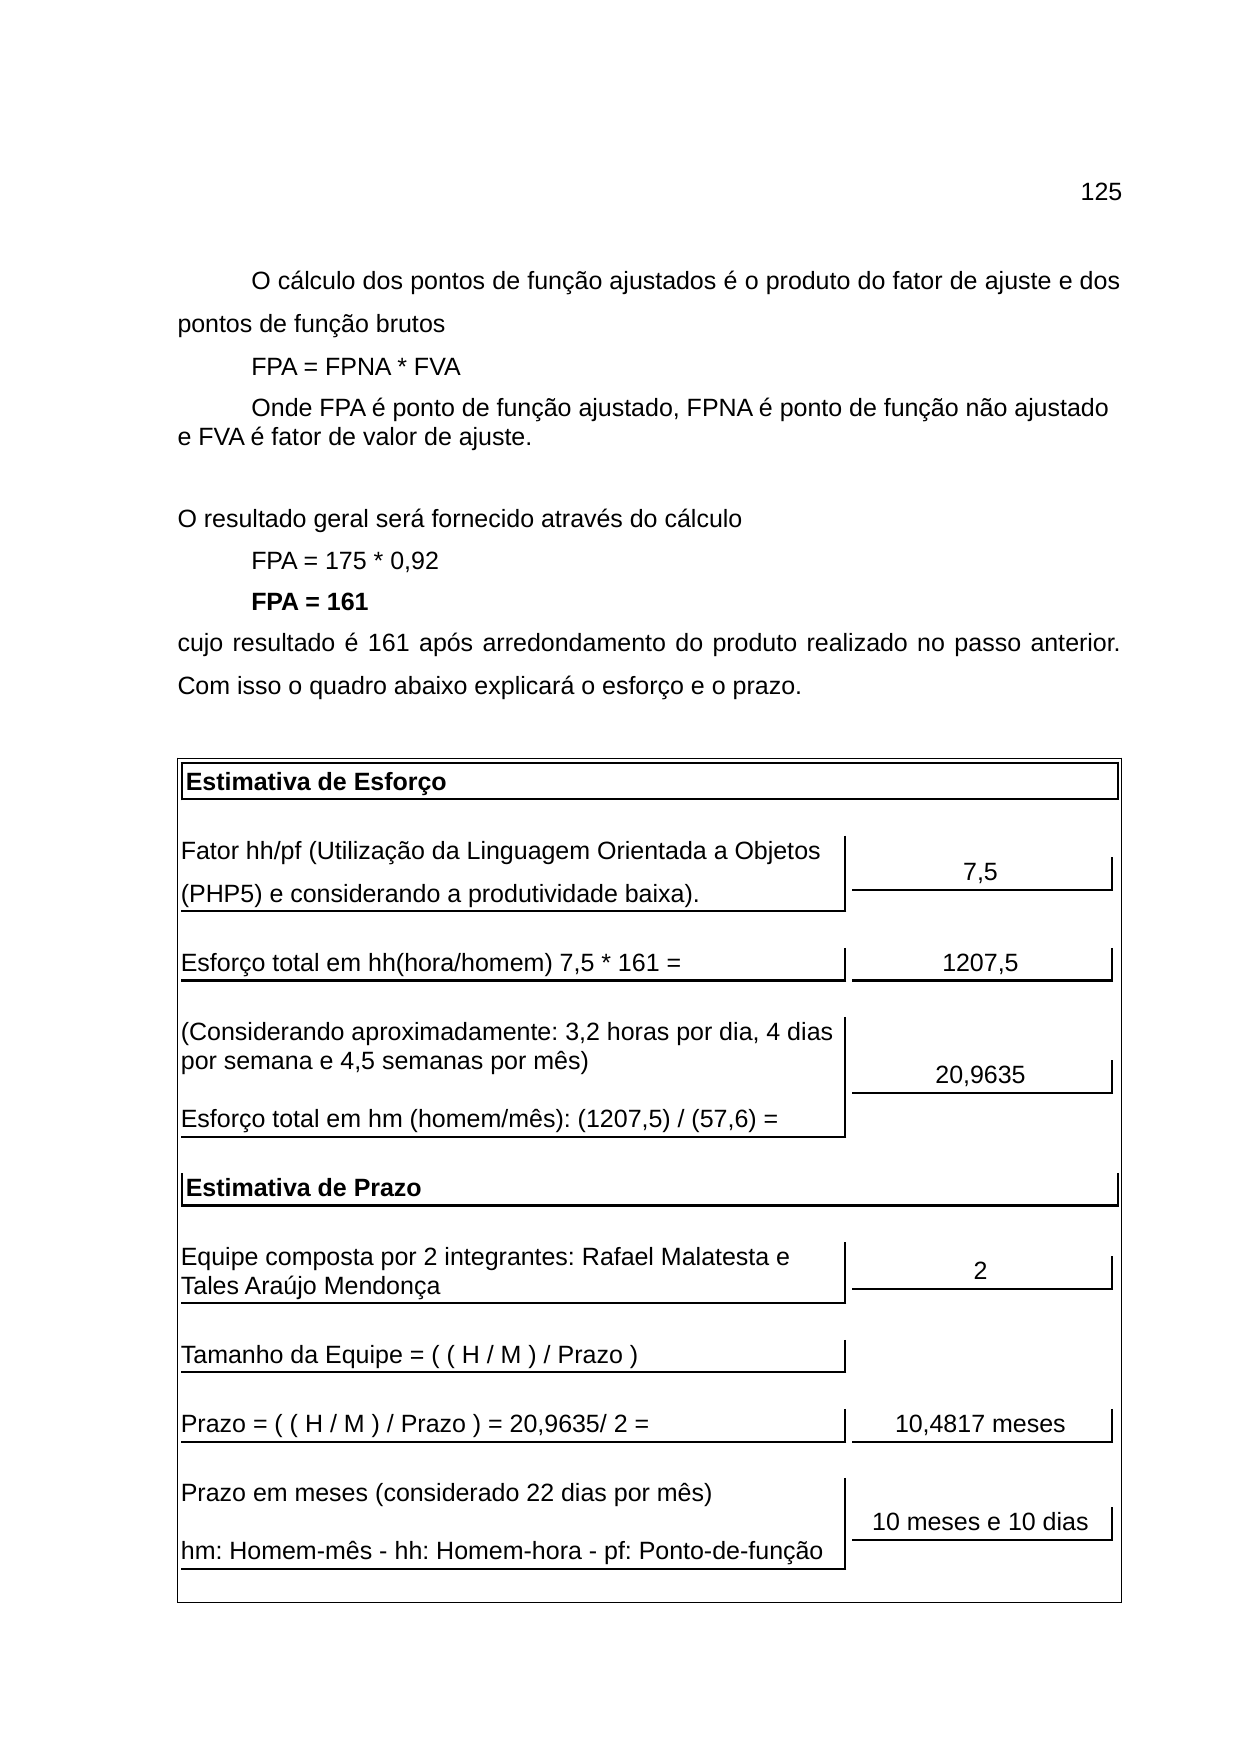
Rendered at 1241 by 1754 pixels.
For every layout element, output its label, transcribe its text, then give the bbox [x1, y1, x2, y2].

table_cell Equipe composta por 2 integrantes: Rafael Malatesta e Tales Araújo Mendonça [178, 1239, 849, 1337]
table_cell [1116, 1475, 1121, 1602]
text cujo resultado é 161 após arredondamento do produto realizado no passo anterior. Com isso o quadro abaixo explicará o esforço e o prazo. [177, 628, 1122, 700]
table_cell [1116, 1406, 1121, 1475]
table_cell Esforço total em hh(hora/homem) 7,5 * 161 = [178, 945, 849, 1014]
table_cell 2 [849, 1239, 1116, 1337]
table_cell 1207,5 [849, 945, 1116, 1014]
table_cell [1116, 1337, 1121, 1406]
table_cell (Considerando aproximadamente: 3,2 horas por dia, 4 dias por semana e 4,5 semanas por mês) Esforço total em hm (homem/mês): (1207,5) / (57,6) = [178, 1014, 849, 1170]
text FPA = FPNA * FVA [177, 352, 1122, 381]
text FPA = 161 [177, 587, 1122, 616]
table_cell 20,9635 [849, 1014, 1116, 1170]
table_cell 10,4817 meses [849, 1406, 1116, 1475]
table_cell Fator hh/pf (Utilização da Linguagem Orientada a Objetos (PHP5) e considerando a produtividade baixa). [178, 833, 849, 945]
table_cell 7,5 [849, 833, 1116, 945]
text O cálculo dos pontos de função ajustados é o produto do fator de ajuste e dos pontos de função brutos [177, 266, 1122, 338]
table_header Estimativa de Esforço [178, 759, 1121, 833]
table_cell Tamanho da Equipe = ( ( H / M ) / Prazo ) [178, 1337, 849, 1406]
text O resultado geral será fornecido através do cálculo [177, 504, 1122, 533]
table_cell [849, 1337, 1116, 1406]
table_cell Prazo = ( ( H / M ) / Prazo ) = 20,9635/ 2 = [178, 1406, 849, 1475]
table_cell [1116, 1239, 1121, 1337]
table_cell [1116, 945, 1121, 1014]
table_cell [1116, 1014, 1121, 1170]
table_cell 10 meses e 10 dias [849, 1475, 1116, 1602]
text FPA = 175 * 0,92 [177, 546, 1122, 574]
table_cell Prazo em meses (considerado 22 dias por mês) hm: Homem-mês - hh: Homem-hora - pf: Ponto-de-função [178, 1475, 849, 1602]
table_cell Estimativa de Prazo [178, 1170, 1121, 1239]
text Onde FPA é ponto de função ajustado, FPNA é ponto de função não ajustado e FVA é fator de valor de ajuste. [177, 393, 1122, 451]
table_cell [1116, 833, 1121, 945]
